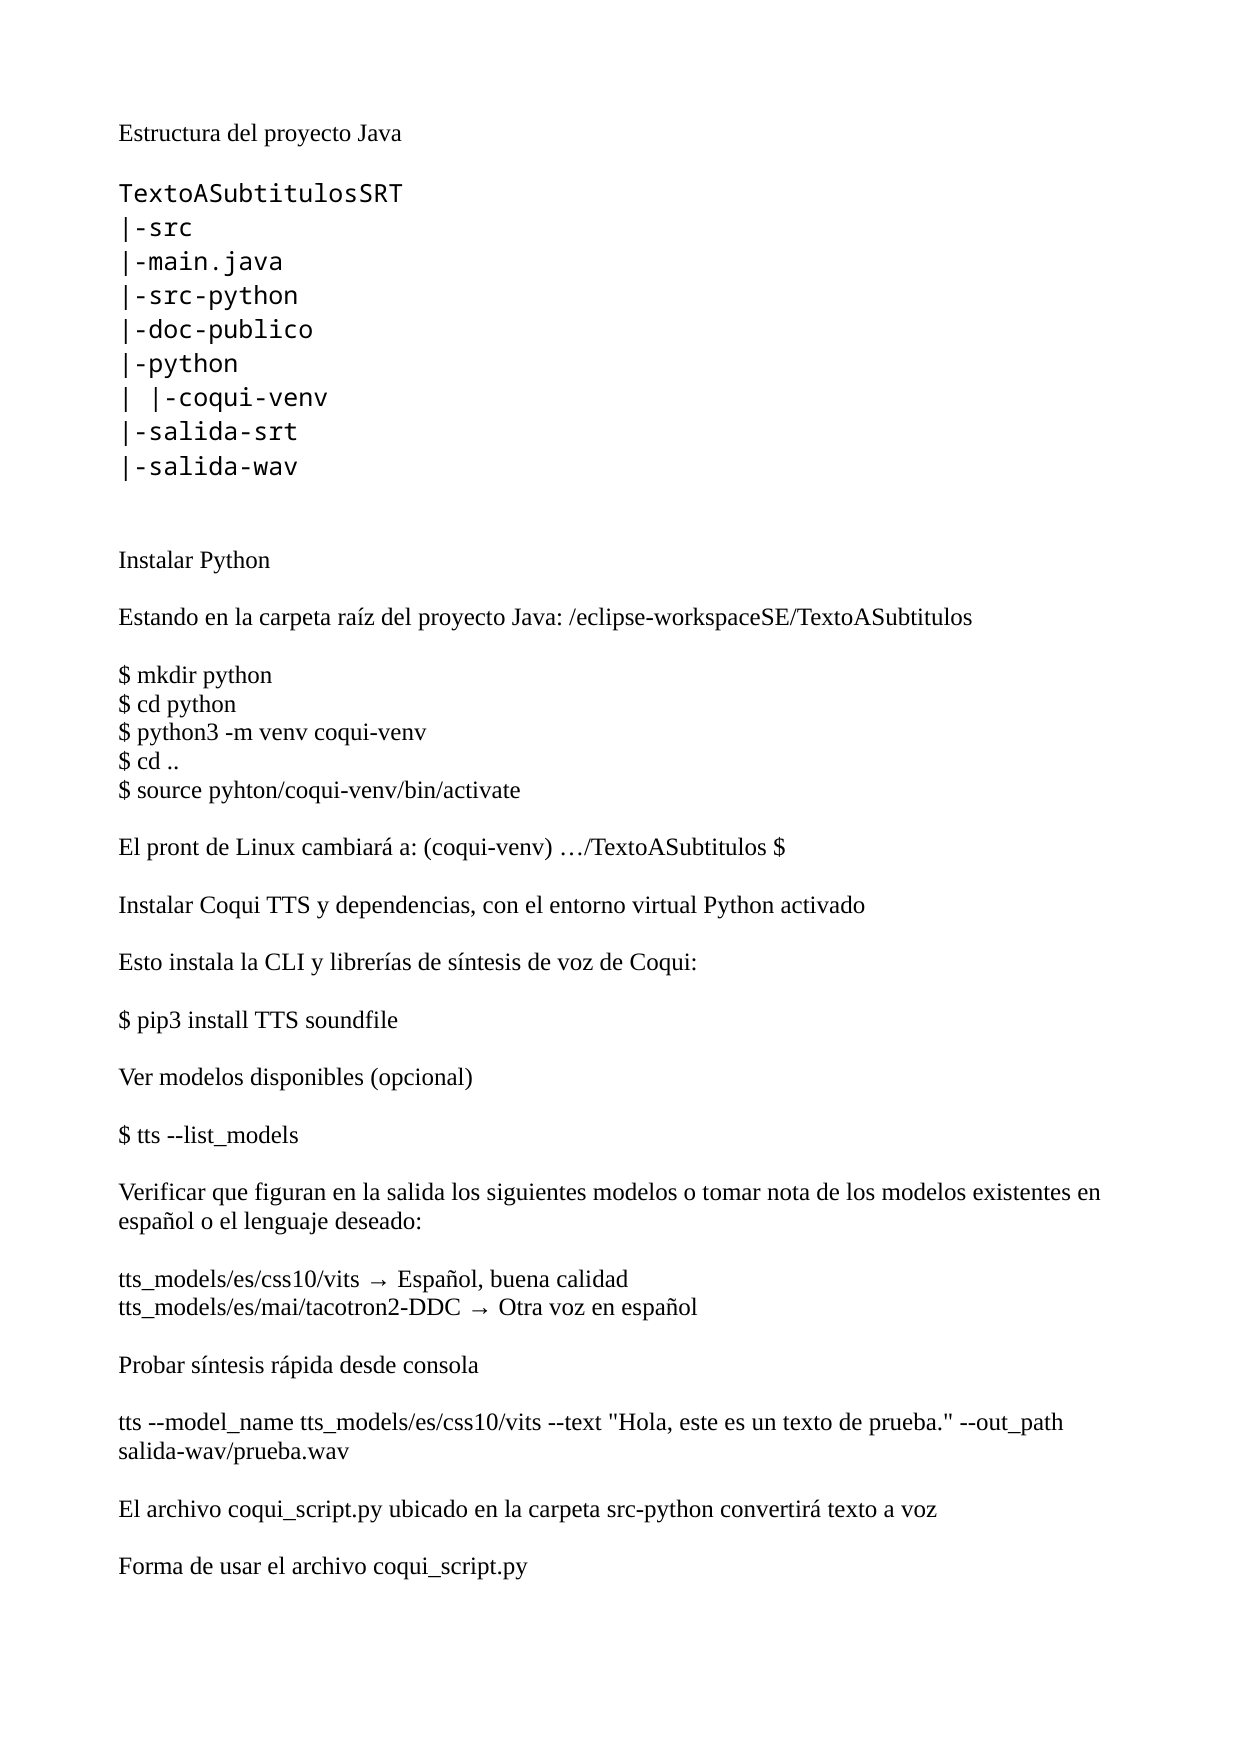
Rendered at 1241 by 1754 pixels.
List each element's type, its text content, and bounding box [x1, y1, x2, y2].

text | |-coqui-venv [118, 380, 1122, 414]
text $ pip3 install TTS soundfile [118, 1005, 1122, 1034]
text $ cd .. [118, 746, 1122, 775]
text Instalar Coqui TTS y dependencias, con el entorno virtual Python activado [118, 890, 1122, 919]
text |-src-python [118, 278, 1122, 312]
text |-doc-publico [118, 312, 1122, 346]
text TextoASubtitulosSRT [118, 176, 1122, 210]
text Verificar que figuran en la salida los siguientes modelos o tomar nota de los modelos existentes en español o el lenguaje deseado: [118, 1177, 1122, 1235]
text tts --model_name tts_models/es/css10/vits --text "Hola, este es un texto de prueba." --out_path salida-wav/prueba.wav [118, 1407, 1122, 1465]
text tts_models/es/css10/vits → Español, buena calidad [118, 1264, 1122, 1292]
text $ mkdir python [118, 660, 1122, 689]
text |-salida-srt [118, 414, 1122, 448]
text Probar síntesis rápida desde consola [118, 1350, 1122, 1379]
text Forma de usar el archivo coqui_script.py [118, 1551, 1122, 1580]
text Instalar Python [118, 545, 1122, 574]
text El archivo coqui_script.py ubicado en la carpeta src-python convertirá texto a voz [118, 1494, 1122, 1522]
text tts_models/es/mai/tacotron2-DDC → Otra voz en español [118, 1292, 1122, 1321]
text $ source pyhton/coqui-venv/bin/activate [118, 775, 1122, 804]
text |-src [118, 210, 1122, 244]
text |-python [118, 346, 1122, 380]
text $ cd python [118, 689, 1122, 717]
text Estando en la carpeta raíz del proyecto Java: /eclipse-workspaceSE/TextoASubtitulos [118, 602, 1122, 631]
text $ python3 -m venv coqui-venv [118, 717, 1122, 746]
text Esto instala la CLI y librerías de síntesis de voz de Coqui: [118, 947, 1122, 976]
text Ver modelos disponibles (opcional) [118, 1062, 1122, 1091]
text El pront de Linux cambiará a: (coqui-venv) …/TextoASubtitulos $ [118, 832, 1122, 861]
text $ tts --list_models [118, 1120, 1122, 1149]
text Estructura del proyecto Java [118, 118, 1122, 147]
text |-main.java [118, 244, 1122, 278]
text |-salida-wav [118, 448, 1122, 482]
